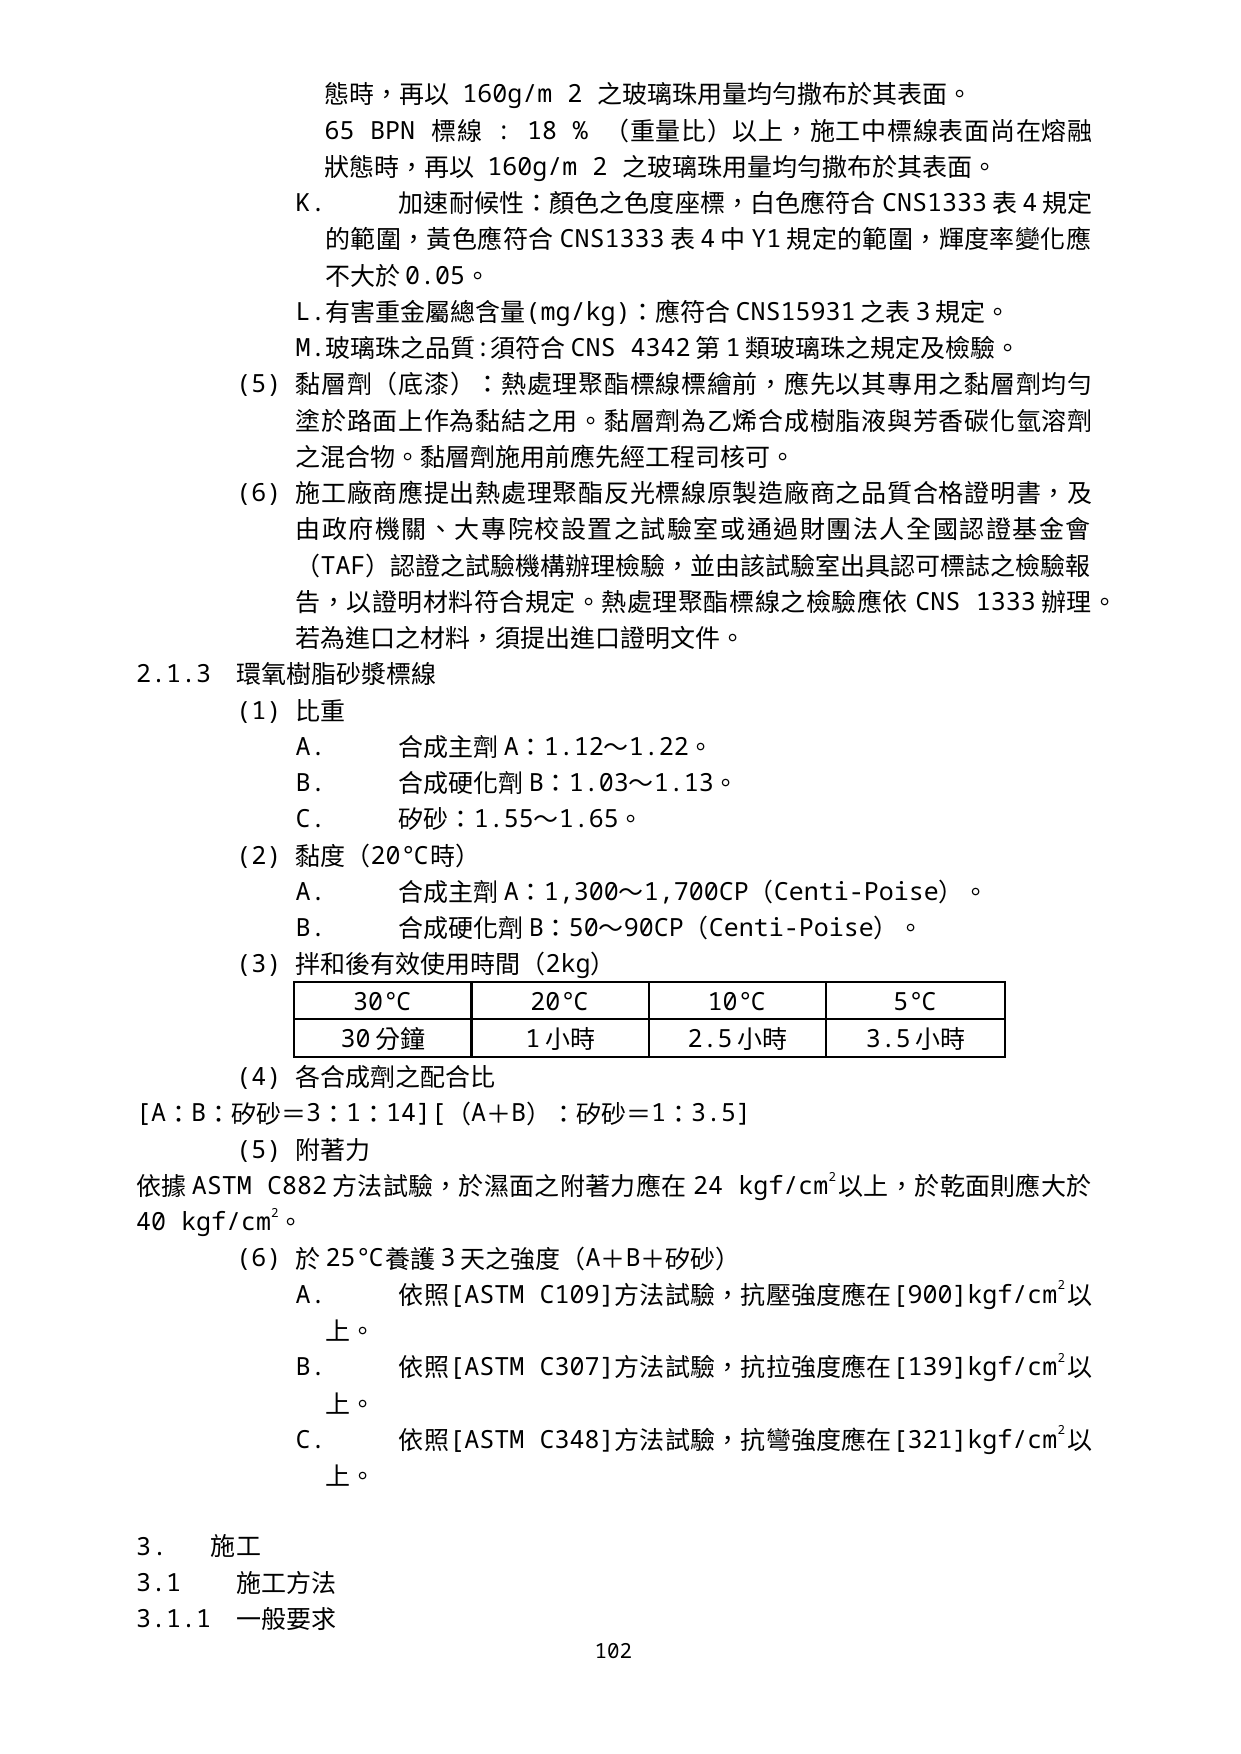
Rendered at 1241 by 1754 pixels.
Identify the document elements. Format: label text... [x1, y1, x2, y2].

text M.玻璃珠之品質:須符合CNS 4342第1類玻璃珠之規定及檢驗。 [295, 329, 1092, 365]
text (5) 附著力 [236, 1130, 1092, 1167]
table_cell 2.5小時 [650, 1020, 825, 1056]
text A. 合成主劑A：1.12～1.22。 [295, 727, 1092, 764]
text B. 合成硬化劑B：1.03～1.13。 [295, 764, 1092, 800]
text A. 合成主劑A：1,300～1,700CP（Centi-Poise）。 [295, 872, 1092, 909]
text L.有害重金屬總含量(mg/kg)：應符合CNS15931之表3規定。 [295, 292, 1092, 329]
table_header 5℃ [827, 983, 1004, 1017]
text (2) 黏度（20℃時） [236, 836, 1092, 872]
text 3.1.1 一般要求 [136, 1599, 1092, 1636]
table_cell 3.5小時 [827, 1020, 1004, 1056]
text C. 依照[ASTM C348]方法試驗，抗彎強度應在[321]kgf/cm2以上。 [295, 1420, 1092, 1493]
text [A：B：矽砂＝3：1：14][（A＋B）：矽砂＝1：3.5] [136, 1094, 1092, 1130]
table_header 10℃ [650, 983, 825, 1017]
text (5) 黏層劑（底漆）：熱處理聚酯標線標繪前，應先以其專用之黏層劑均勻塗於路面上作為黏結之用。黏層劑為乙烯合成樹脂液與芳香碳化氫溶劑之混合物。黏層劑施用前應先經工程司核可。 [236, 365, 1092, 474]
text (6) 於25℃養護3天之強度（A＋B＋矽砂） [236, 1239, 1092, 1275]
table_cell 1小時 [473, 1020, 648, 1056]
table_header 20℃ [473, 983, 648, 1017]
text 2.1.3 環氧樹脂砂漿標線 [136, 655, 1092, 691]
text B. 合成硬化劑B：50～90CP（Centi-Poise）。 [295, 909, 1092, 945]
text 65 BPN 標線 : 18 % （重量比）以上，施工中標線表面尚在熔融狀態時，再以 160g/m 2 之玻璃珠用量均勻撒布於其表面。 [324, 111, 1092, 184]
text (4) 各合成劑之配合比 [236, 1058, 1092, 1094]
text 3.1 施工方法 [136, 1563, 1092, 1599]
text B. 依照[ASTM C307]方法試驗，抗拉強度應在[139]kgf/cm2以上。 [295, 1348, 1092, 1420]
text 態時，再以 160g/m 2 之玻璃珠用量均勻撒布於其表面。 [324, 75, 1092, 111]
text (3) 拌和後有效使用時間（2kg） [236, 945, 1092, 981]
text C. 矽砂：1.55～1.65。 [295, 800, 1092, 836]
text K. 加速耐候性：顏色之色度座標，白色應符合CNS1333表4規定的範圍，黃色應符合CNS1333表4中Y1規定的範圍，輝度率變化應不大於0.05。 [295, 184, 1092, 292]
text 依據ASTM C882方法試驗，於濕面之附著力應在24 kgf/cm2以上，於乾面則應大於40 kgf/cm2。 [136, 1167, 1092, 1239]
text (6) 施工廠商應提出熱處理聚酯反光標線原製造廠商之品質合格證明書，及由政府機關、大專院校設置之試驗室或通過財團法人全國認證基金會（TAF）認證之試驗機構辦理檢驗，並由該試驗室出具認可標誌之檢驗報告，以證明材料符合規定。熱處理聚酯標線之檢驗應依CNS 1333辦理。若為進口之材料，須提出進口證明文件。 [236, 474, 1092, 655]
text (1) 比重 [236, 691, 1092, 727]
text 3. 施工 [136, 1527, 1092, 1563]
table_cell 30分鐘 [295, 1020, 470, 1056]
text A. 依照[ASTM C109]方法試驗，抗壓強度應在[900]kgf/cm2以上。 [295, 1275, 1092, 1348]
table_header 30℃ [295, 983, 470, 1017]
